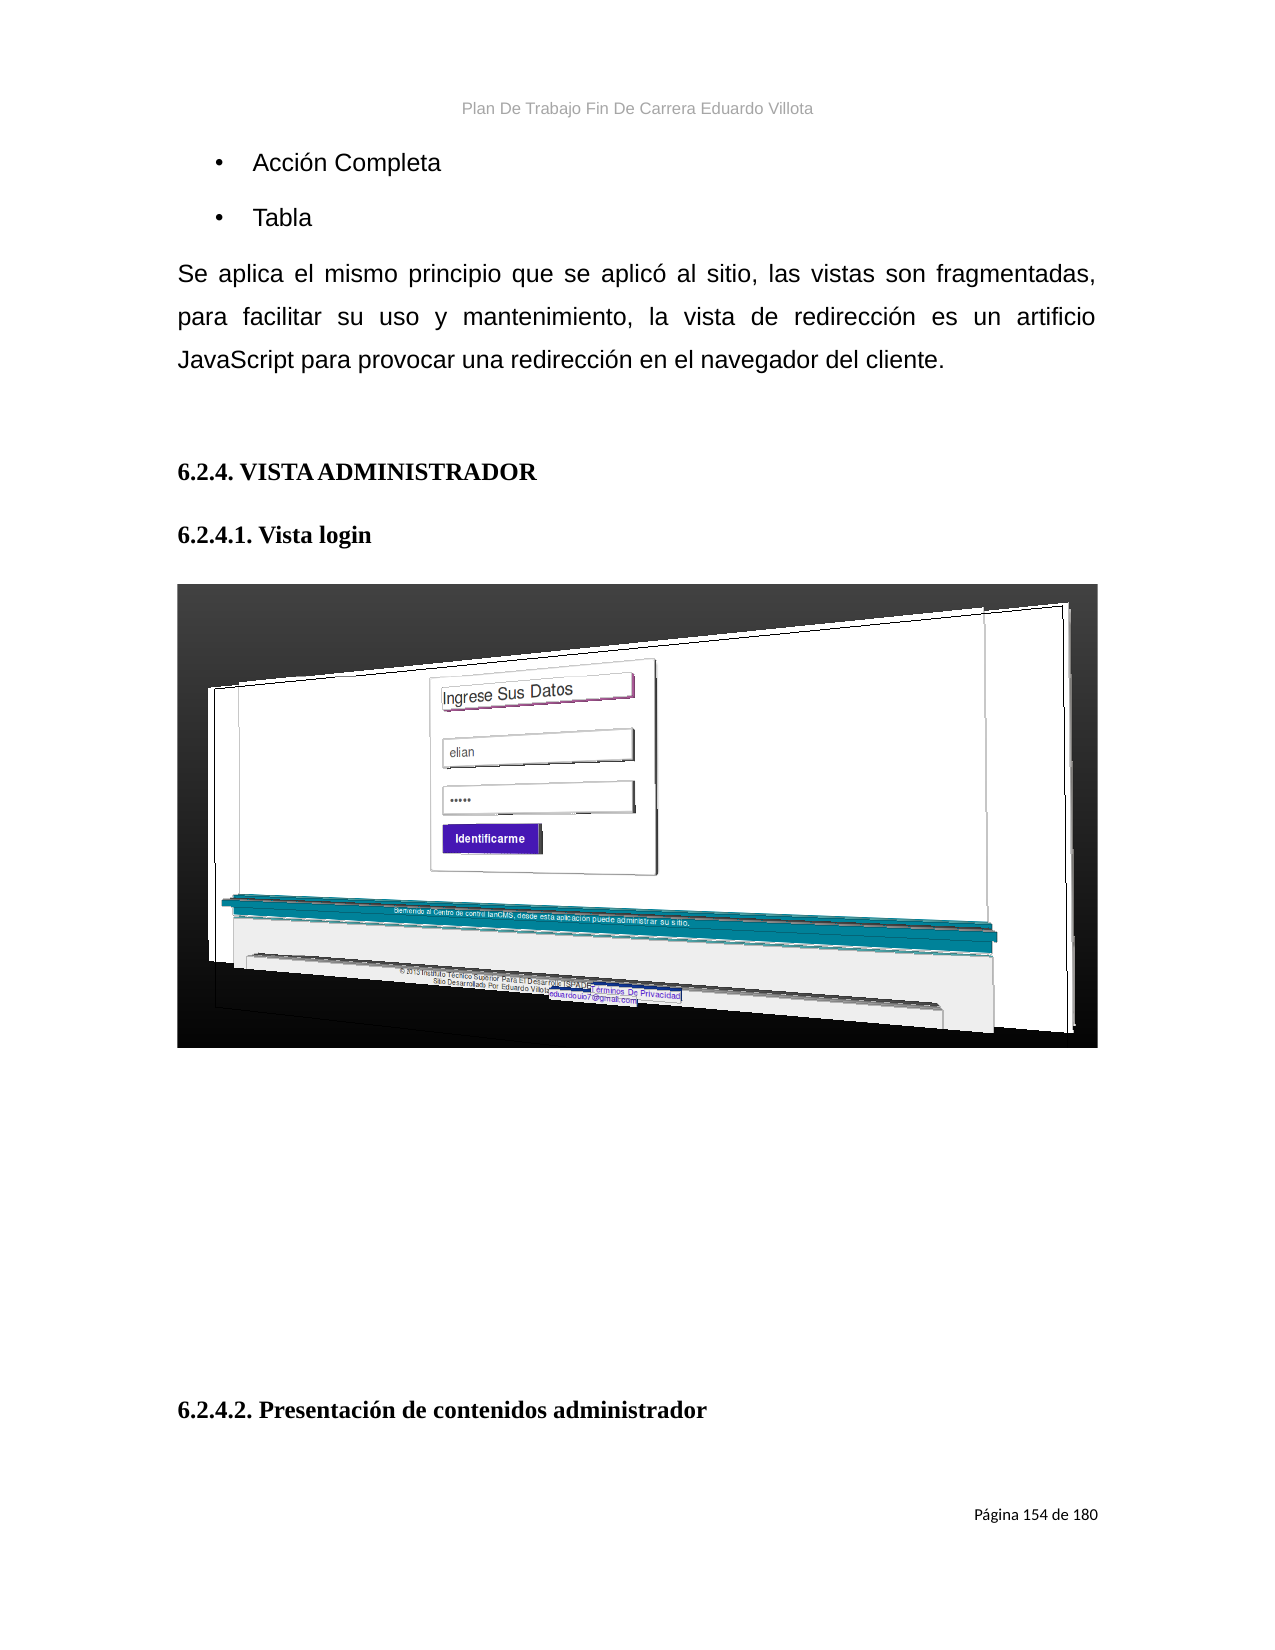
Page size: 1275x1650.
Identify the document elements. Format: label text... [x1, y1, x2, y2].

text Se aplica el mismo principio que se aplicó al sitio, las vistas son fragmentadas, para facilitar su uso y mantenimiento, la vista de redirección es un artificio JavaScript para provocar una redirección en el navegador del cliente. [177, 259, 1098, 374]
text 6.2.4.2. Presentación de contenidos administrador [177, 1395, 1098, 1424]
text 6.2.4. VISTA ADMINISTRADOR [177, 457, 1098, 485]
list Tabla [215, 203, 1098, 232]
text 6.2.4.1. Vista login [177, 521, 1098, 549]
list Acción Completa [215, 148, 1098, 176]
picture [177, 584, 1098, 1048]
